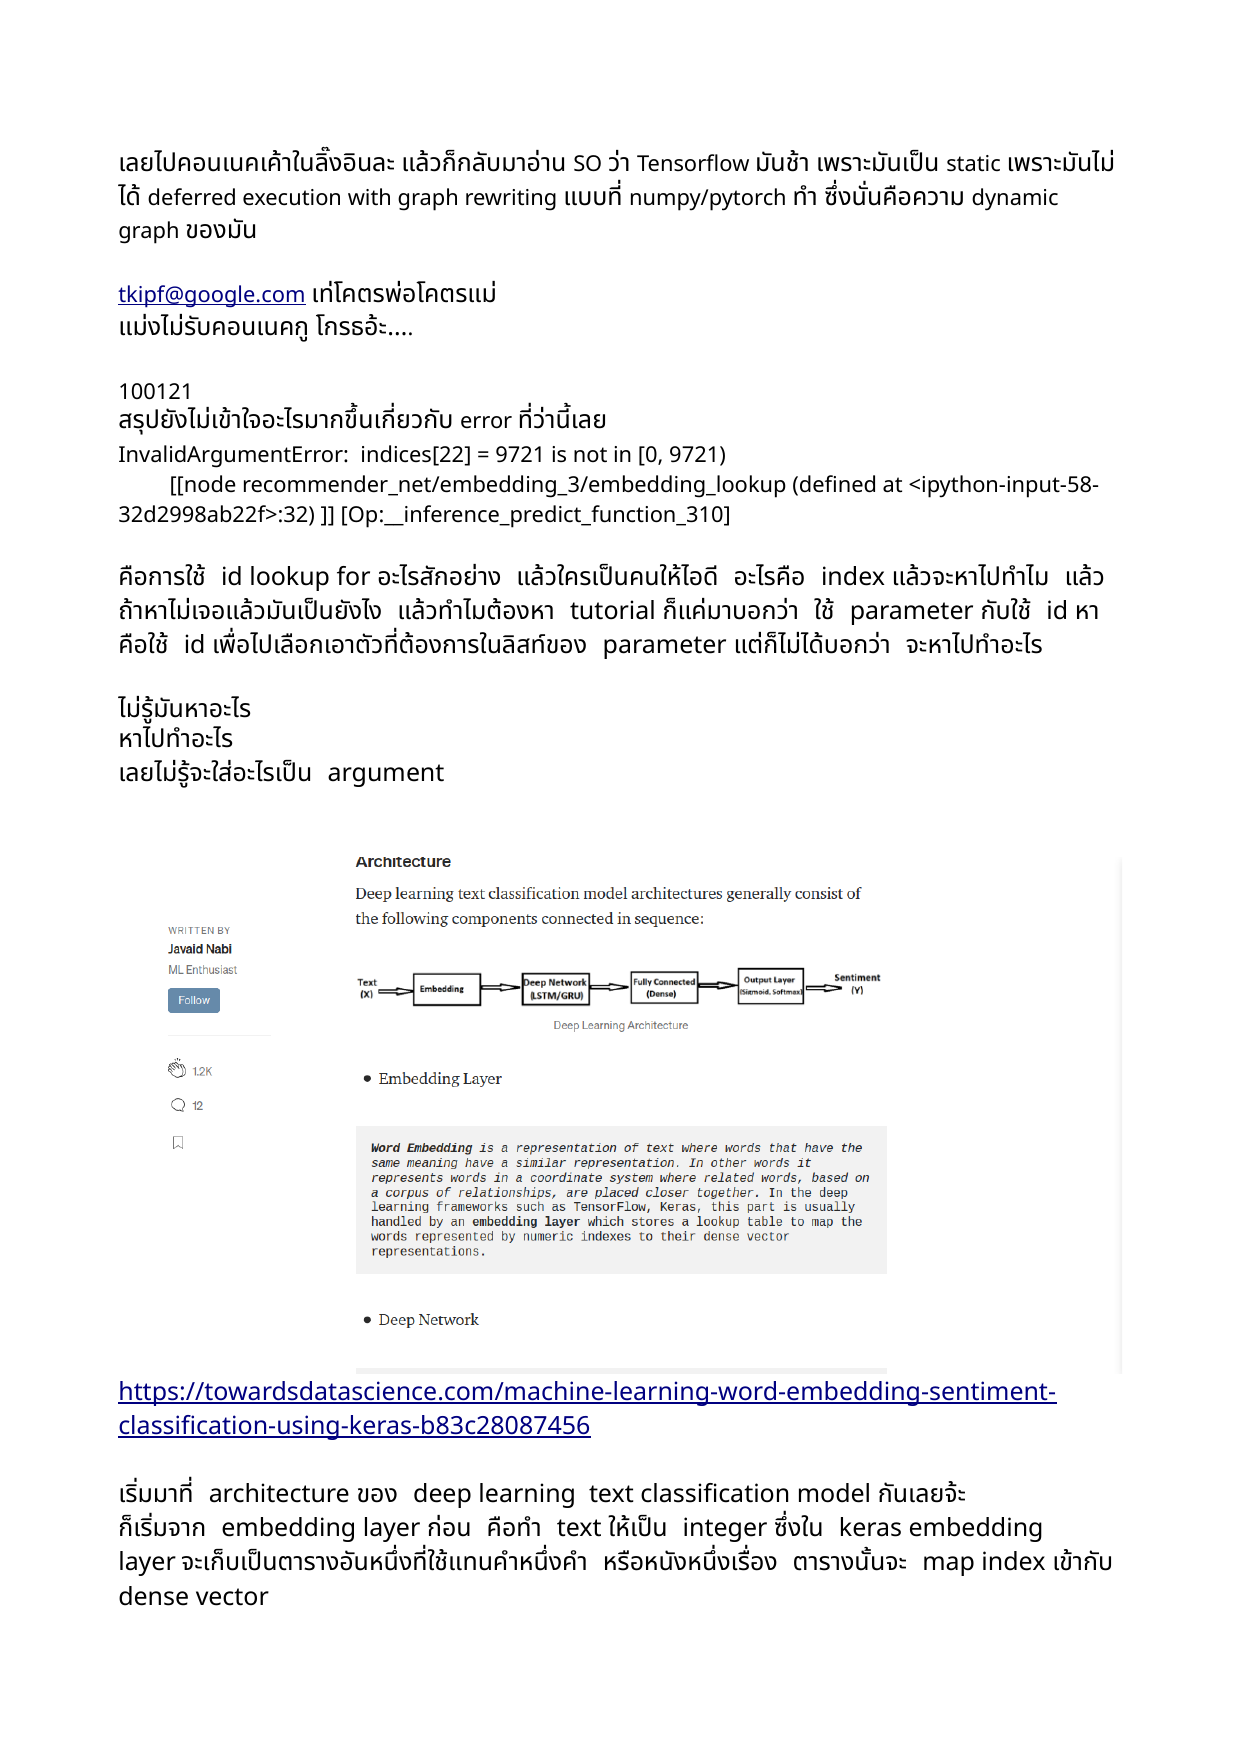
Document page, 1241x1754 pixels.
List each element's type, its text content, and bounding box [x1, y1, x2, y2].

text ไม่รู้มันหาอะไร [118, 695, 1122, 725]
text หาไปทำอะไร [118, 725, 1122, 754]
text 100121 [118, 376, 1122, 406]
text สรุปยังไม่เข้าใจอะไรมากขึ้นเกี่ยวกับ error ที่ว่านี้เลย [118, 406, 1122, 439]
text [[node recommender_net/embedding_3/embedding_lookup (defined at <ipython-input-58-32d2998ab22f>:32) ]] [Op:__inference_predict_function_310] [118, 469, 1122, 528]
text ก็เริ่มจาก embedding layer ก่อน คือทำ text ให้เป็น integer ซึ่งใน keras embedding layerจะเก็บเป็นตารางอันหนึ่งที่ใช้แทนคำหนึ่งคำ หรือหนังหนึ่งเรื่อง ตารางนั้นจะ map index เข้ากับ dense vector [118, 1510, 1122, 1612]
text เลยไปคอนเนคเค้าในลิ๊งอินละ แล้วก็กลับมาอ่าน SO ว่า Tensorflow มันช้า เพราะมันเป็น static เพราะมันไม่ได้ deferred execution with graph rewriting แบบที่ numpy/pytorch ทำ ซึ่งนั่นคือความ dynamic graph ของมัน [118, 148, 1122, 249]
text tkipf@google.com เท่โคตรพ่อโคตรแม่ [118, 279, 1122, 312]
text เริ่มมาที่ architecture ของ deep learning text classification model กันเลยจ้ะ [118, 1476, 1122, 1510]
text แม่งไม่รับคอนเนคกู โกรธอ้ะ…. [118, 312, 1122, 346]
text InvalidArgumentError: indices[22] = 9721 is not in [0, 9721) [118, 439, 1122, 469]
picture [118, 857, 1123, 1374]
text คือการใช้ id lookup for อะไรสักอย่าง แล้วใครเป็นคนให้ไอดี อะไรคือ index แล้วจะหาไปทำไม แล้วถ้าหาไม่เจอแล้วมันเป็นยังไง แล้วทำไมต้องหา tutorial ก็แค่มาบอกว่า ใช้ parameter กับใช้ id หา คือใช้ id เพื่อไปเลือกเอาตัวที่ต้องการในลิสท์ของ parameter แต่ก็ไม่ได้บอกว่า จะหาไปทำอะไร [118, 558, 1122, 661]
text เลยไม่รู้จะใส่อะไรเป็น argument [118, 754, 1122, 789]
text https://towardsdatascience.com/machine-learning-word-embedding-sentiment-classification-using-keras-b83c28087456 [118, 1374, 1122, 1441]
